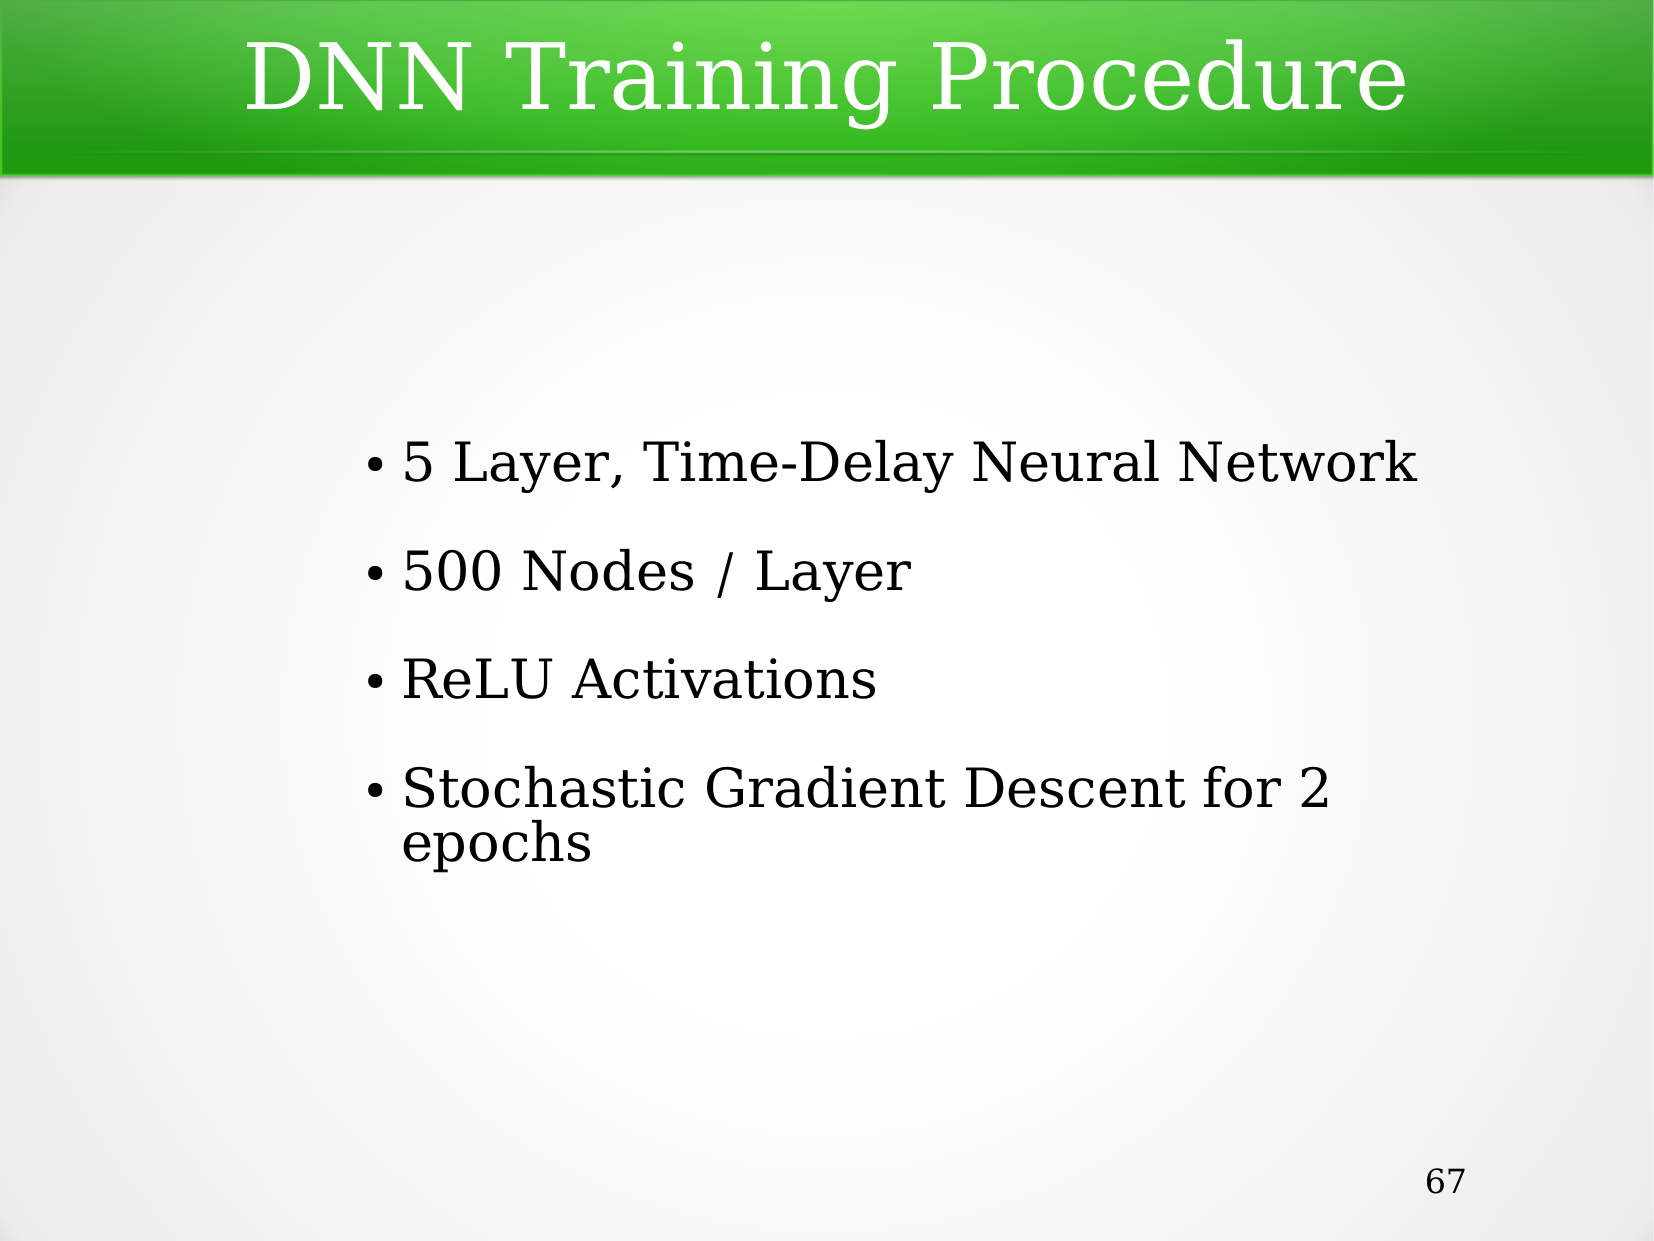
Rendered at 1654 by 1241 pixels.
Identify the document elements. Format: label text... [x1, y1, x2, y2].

title DNN Training Procedure [82, 11, 1571, 154]
picture [0, 0, 1654, 1241]
text_box 5 Layer, Time-Delay Neural Network 500 Nodes / Layer ReLU Activations Stochastic Gradient Descent for 2 epochs [350, 377, 1521, 1241]
